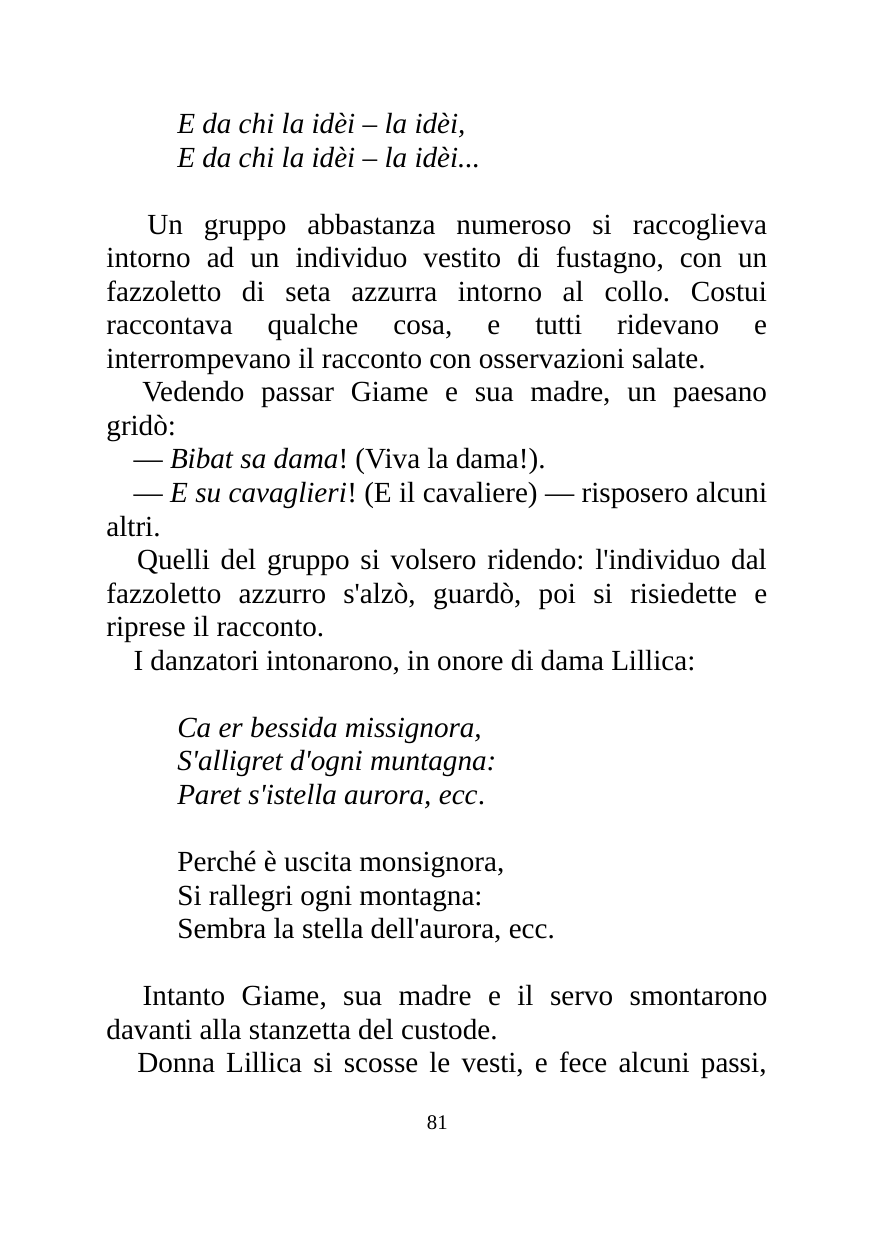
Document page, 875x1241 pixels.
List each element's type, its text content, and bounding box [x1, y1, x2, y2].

text Ca er bessida missignora, [106, 710, 768, 743]
text Intanto Giame, sua madre e il servo smontarono davanti alla stanzetta del custode. [106, 978, 768, 1045]
text Sembra la stella dell'aurora, ecc. [106, 911, 768, 945]
text Perché è uscita monsignora, [106, 844, 768, 878]
text Un gruppo abbastanza numeroso si raccoglieva intorno ad un individuo vestito di fustagno, con un fazzoletto di seta azzurra intorno al collo. Costui raccontava qualche cosa, e tutti ridevano e interrompevano il racconto con osservazioni salate. [106, 207, 768, 374]
text Vedendo passar Giame e sua madre, un paesano gridò: [106, 374, 768, 442]
text Quelli del gruppo si volsero ridendo: l'individuo dal fazzoletto azzurro s'alzò, guardò, poi si risiedette e riprese il racconto. [106, 542, 768, 643]
text Si rallegri ogni montagna: [106, 878, 768, 911]
text Donna Lillica si scosse le vesti, e fece alcuni passi, [106, 1045, 768, 1079]
text E da chi la idèi – la idèi... [106, 140, 768, 173]
text — E su cavaglieri! (E il cavaliere) — risposero alcuni altri. [106, 475, 768, 542]
text I danzatori intonarono, in onore di dama Lillica: [106, 643, 768, 676]
text — Bibat sa dama! (Viva la dama!). [106, 442, 768, 475]
text E da chi la idèi – la idèi, [106, 106, 768, 140]
text S'alligret d'ogni muntagna: [106, 743, 768, 777]
text Paret s'istella aurora, ecc. [106, 777, 768, 811]
